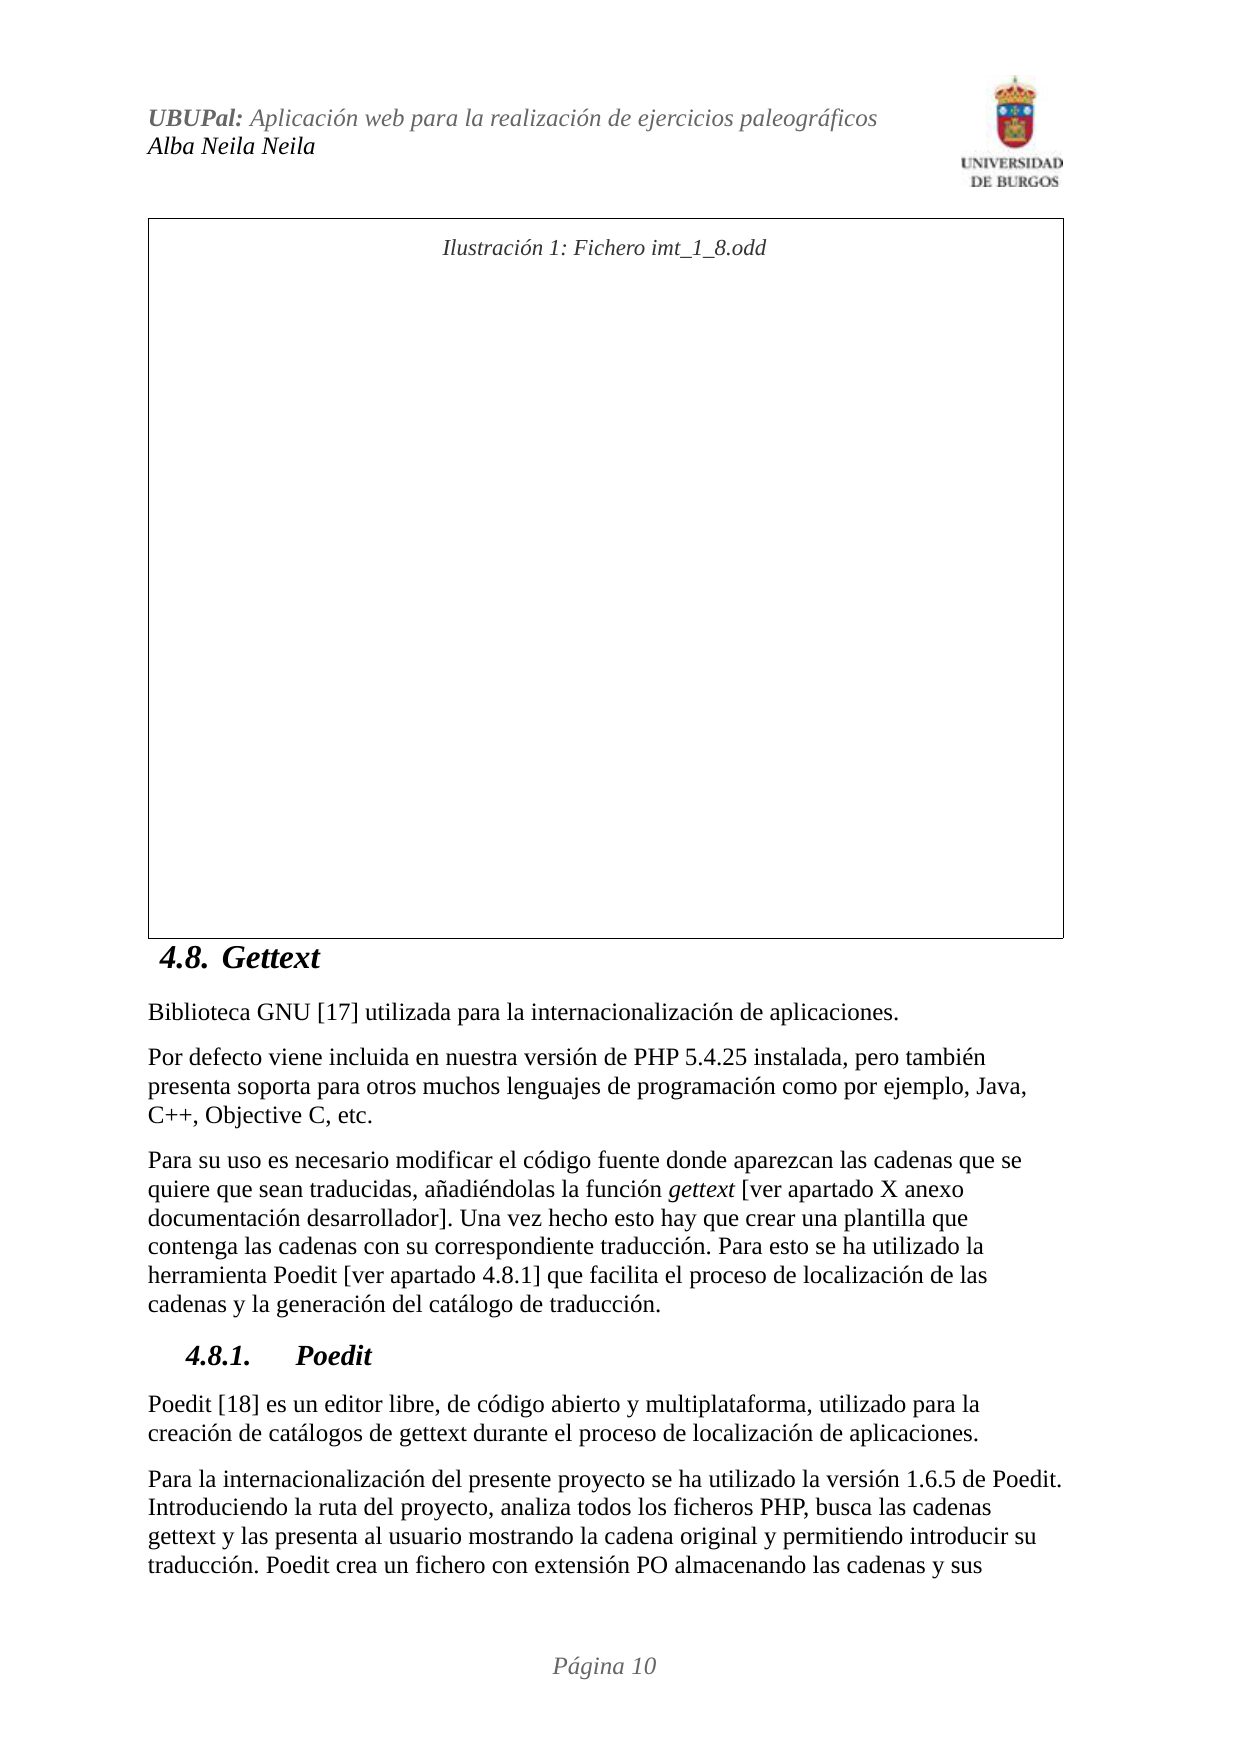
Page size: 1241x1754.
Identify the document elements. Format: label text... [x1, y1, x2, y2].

subtitle [149, 219, 1063, 938]
text Para la internacionalización del presente proyecto se ha utilizado la versión 1.6.5 de Poedit. Introduciendo la ruta del proyecto, analiza todos los ficheros PHP, busca las cadenas gettext y las presenta al usuario mostrando la cadena original y permitiendo introducir su traducción. Poedit crea un fichero con extensión PO almacenando las cadenas y sus [148, 1464, 1063, 1579]
text Poedit [18] es un editor libre, de código abierto y multiplataforma, utilizado para la creación de catálogos de gettext durante el proceso de localización de aplicaciones. [148, 1389, 1063, 1447]
text Biblioteca GNU [17] utilizada para la internacionalización de aplicaciones. [148, 997, 1063, 1026]
text Para su uso es necesario modificar el código fuente donde aparezcan las cadenas que se quiere que sean traducidas, añadiéndolas la función gettext [ver apartado X anexo documentación desarrollador]. Una vez hecho esto hay que crear una plantilla que contenga las cadenas con su correspondiente traducción. Para esto se ha utilizado la herramienta Poedit [ver apartado 4.8.1.] que facilita el proceso de localización de las cadenas y la generación del catálogo de traducción. [148, 1145, 1063, 1318]
subtitle Poedit [186, 1338, 1063, 1372]
text Por defecto viene incluida en nuestra versión de PHP 5.4.25 instalada, pero también presenta soporta para otros muchos lenguajes de programación como por ejemplo, Java, C++, Objective C, etc. [148, 1042, 1063, 1128]
subtitle Gettext [159, 939, 1063, 976]
picture [961, 75, 1063, 187]
text Ilustración 1: Fichero imt_1_8.odd [151, 234, 1060, 260]
